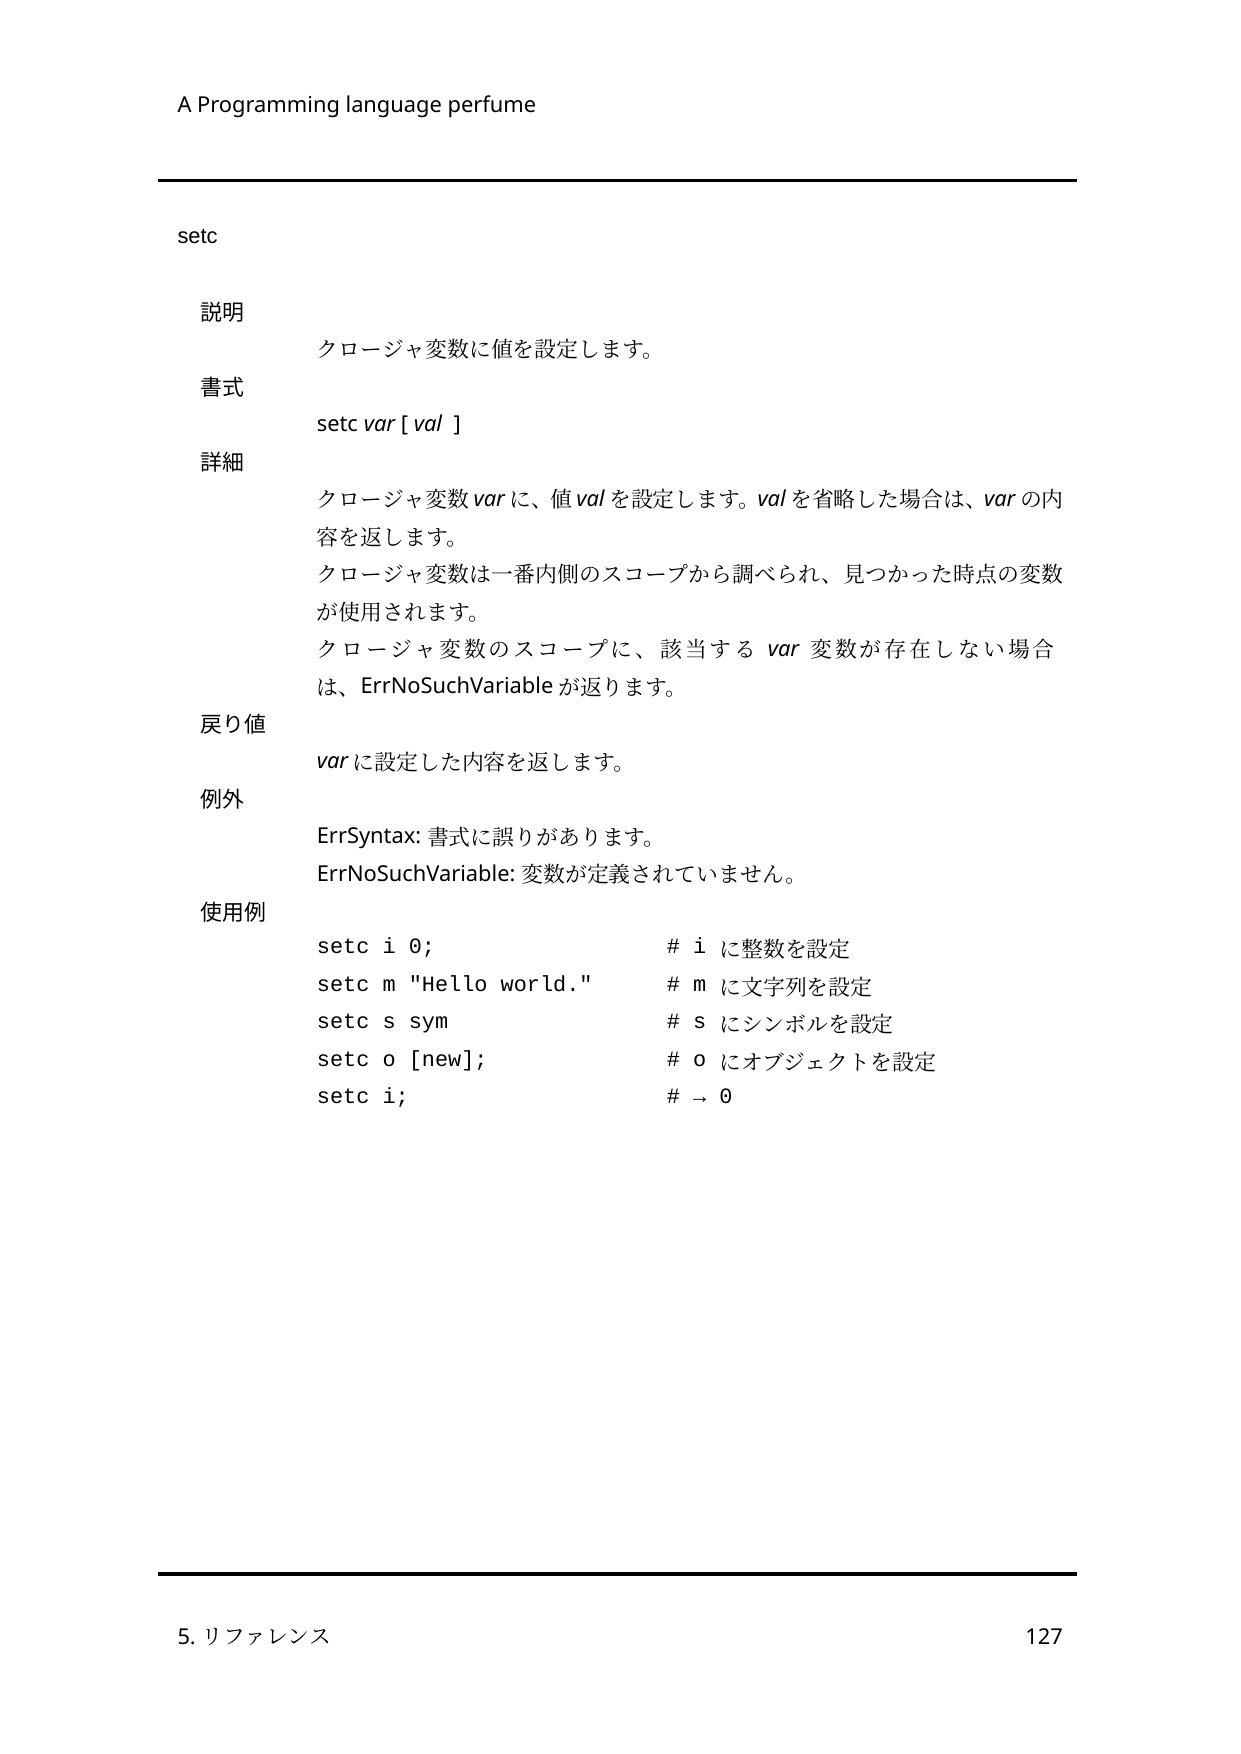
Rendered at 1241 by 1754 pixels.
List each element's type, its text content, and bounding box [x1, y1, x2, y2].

table_cell 使用例 [200, 892, 317, 1117]
table_cell varに設定した内容を返します。 [317, 704, 1063, 779]
table_cell ErrSyntax: 書式に誤りがあります。 ErrNoSuchVariable: 変数が定義されていません。 [317, 779, 1063, 892]
table_header クロージャ変数に値を設定します。 [317, 292, 1063, 367]
table_cell 戻り値 [200, 704, 317, 779]
table_cell クロージャ変数varに、値valを設定します。valを省略した場合は、varの内容を返します。 クロージャ変数は一番内側のスコープから調べられ、見つかった時点の変数が使用されます。 クロージャ変数のスコープに、該当する var 変数が存在しない場合は、ErrNoSuchVariableが返ります。 [317, 442, 1063, 704]
table_cell 書式 [200, 367, 317, 442]
table_cell 詳細 [200, 442, 317, 704]
table_cell setc i 0; # i に整数を設定 setc m "Hello world." # m に文字列を設定 setc s sym # s にシンボルを設定 setc o [new]; # o にオブジェクトを設定 setc i; # → 0 [317, 892, 1063, 1117]
table_cell 例外 [200, 779, 317, 892]
subtitle setc [177, 217, 1063, 254]
table_header 説明 [200, 292, 317, 367]
table_cell setc var [ val ] [317, 367, 1063, 442]
